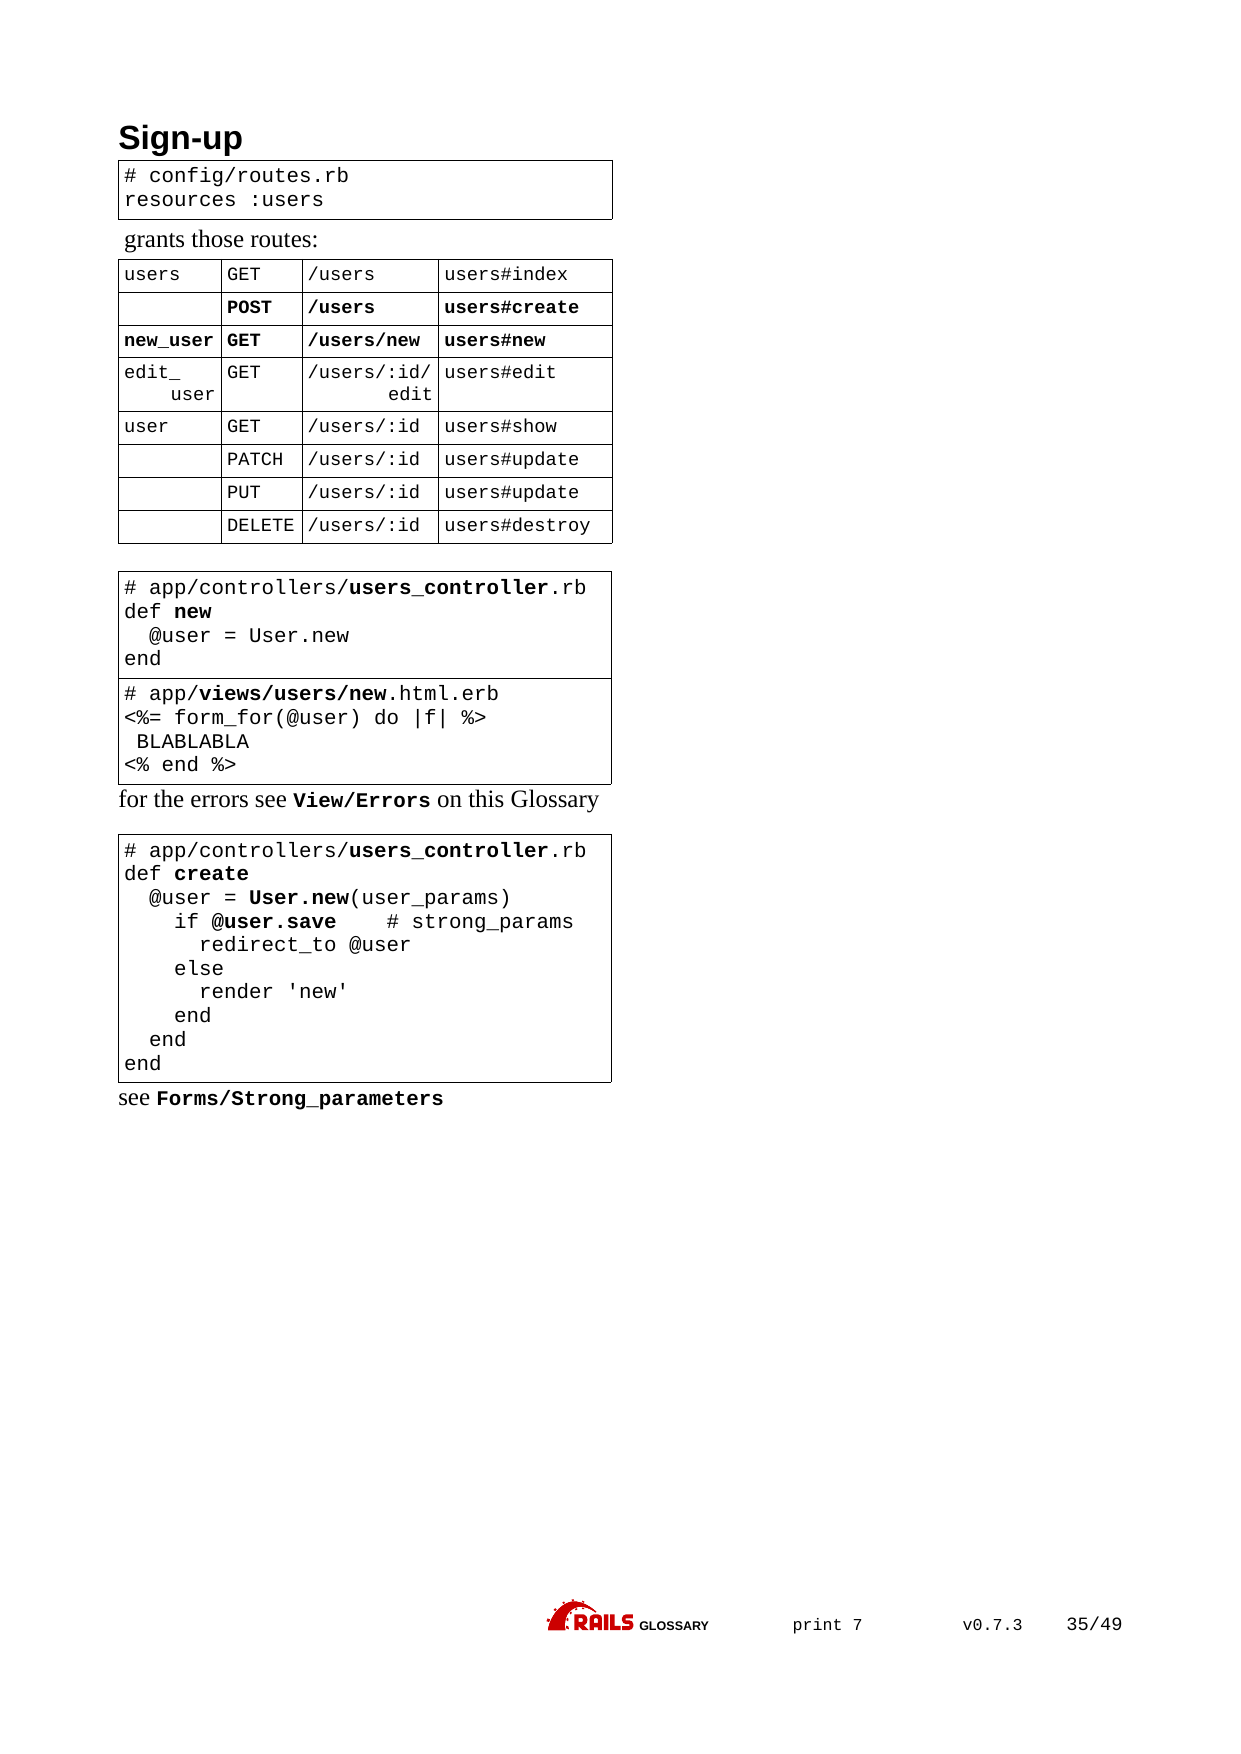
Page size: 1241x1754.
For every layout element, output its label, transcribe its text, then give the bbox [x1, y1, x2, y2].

table_cell users#edit [439, 358, 612, 411]
table_cell [119, 445, 221, 477]
table_cell users#create [439, 293, 612, 324]
table_header # config/routes.rb resources :users [119, 161, 612, 218]
table_cell /users/:id [303, 478, 438, 510]
table_cell users#new [439, 326, 612, 357]
table_cell user [119, 412, 221, 444]
table_cell users#destroy [439, 511, 612, 543]
table_cell GET [222, 260, 302, 292]
text for the errors see View/Errors on this Glossary [118, 785, 611, 813]
table_cell GET [222, 358, 302, 411]
text see Forms/Strong_parameters [118, 1083, 611, 1112]
table_cell [119, 293, 221, 324]
table_cell /users/:id/ edit [303, 358, 438, 411]
subtitle Sign-up [118, 118, 611, 157]
table_cell PUT [222, 478, 302, 510]
table_header # app/controllers/users_controller.rb def create @user = User.new(user_params) if @user.save # strong_params redirect_to @user else render 'new' end end end [119, 835, 611, 1082]
table_cell DELETE [222, 511, 302, 543]
table_cell users#index [439, 260, 612, 292]
table_cell PATCH [222, 445, 302, 477]
table_cell grants those routes: [118, 220, 612, 259]
table_cell /users [303, 293, 438, 324]
table_cell /users/:id [303, 412, 438, 444]
table_cell new_user [119, 326, 221, 357]
table_cell /users [303, 260, 438, 292]
table_header # app/controllers/users_controller.rb def new @user = User.new end [119, 572, 611, 678]
table_cell users [119, 260, 221, 292]
table_cell GET [222, 412, 302, 444]
table_cell /users/new [303, 326, 438, 357]
table_cell /users/:id [303, 511, 438, 543]
table_cell /users/:id [303, 445, 438, 477]
table_cell users#update [439, 478, 612, 510]
table_cell edit_ user [119, 358, 221, 411]
table_cell [119, 511, 221, 543]
table_cell users#update [439, 445, 612, 477]
table_cell # app/views/users/new.html.erb <%= form_for(@user) do |f| %> BLABLABLA <% end %> [119, 679, 611, 784]
table_cell POST [222, 293, 302, 324]
table_cell [119, 478, 221, 510]
table_cell GET [222, 326, 302, 357]
table_cell users#show [439, 412, 612, 444]
